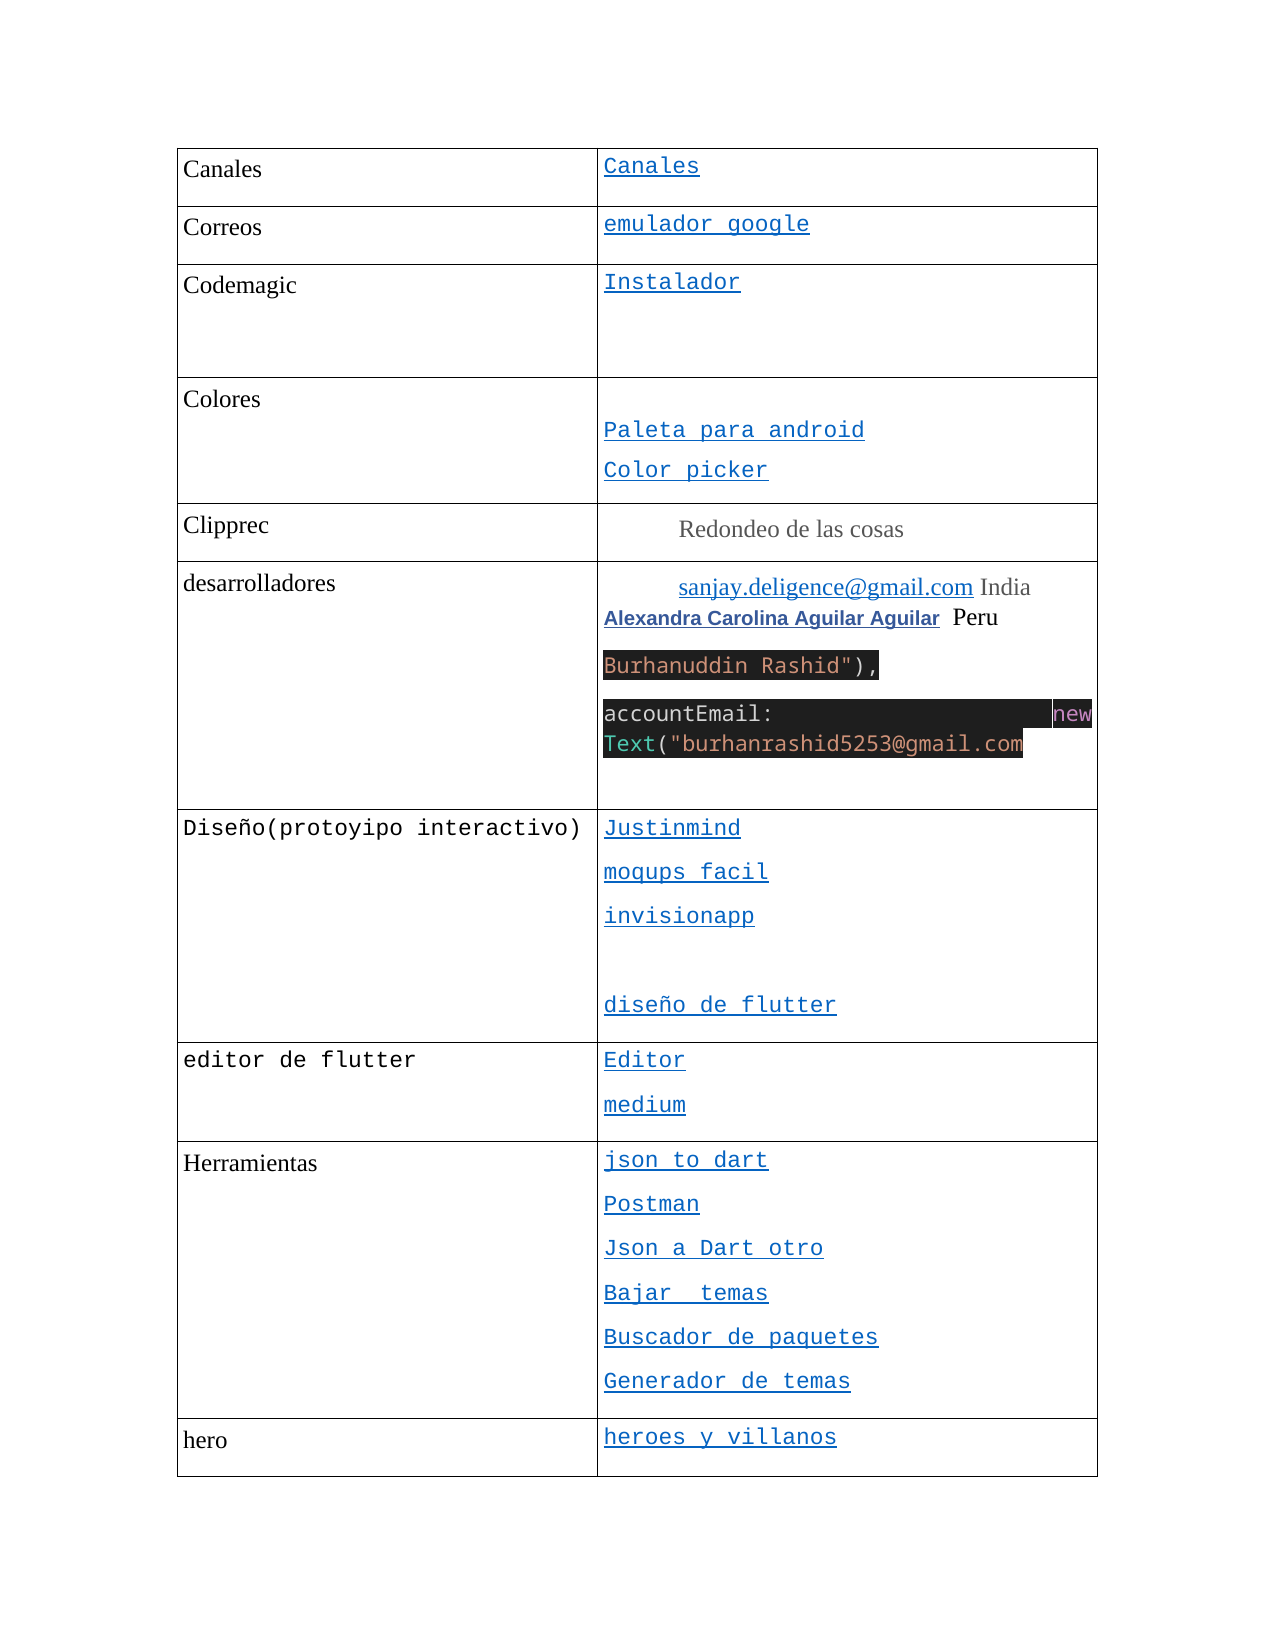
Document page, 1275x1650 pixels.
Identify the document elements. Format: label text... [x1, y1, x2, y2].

table_cell Justinmind moqups facil invisionapp diseño de flutter [598, 810, 1097, 1042]
table_cell Colores [178, 378, 597, 503]
table_cell Canales [178, 149, 597, 206]
table_cell Canales [598, 149, 1097, 206]
table_cell Herramientas [178, 1142, 597, 1418]
table_cell json to dart Postman Json a Dart otro Bajar temas Buscador de paquetes Generador de temas [598, 1142, 1097, 1418]
table_cell Correos [178, 207, 597, 263]
table_cell heroes y villanos [598, 1419, 1097, 1476]
table_cell Redondeo de las cosas [598, 504, 1097, 561]
table_cell Paleta para android Color picker [598, 378, 1097, 503]
table_cell desarrolladores [178, 562, 597, 809]
table_cell hero [178, 1419, 597, 1476]
table_cell sanjay.deligence@gmail.com India Alexandra Carolina Aguilar Aguilar Peru Burhanuddin Rashid"), accountEmail: new Text("burhanrashid5253@gmail.com [598, 562, 1097, 809]
table_cell Clipprec [178, 504, 597, 561]
table_cell Editor medium [598, 1043, 1097, 1141]
table_cell emulador google [598, 207, 1097, 263]
table_cell Codemagic [178, 265, 597, 377]
table_cell editor de flutter [178, 1043, 597, 1141]
table_cell Diseño(protoyipo interactivo) [178, 810, 597, 1042]
table_cell Instalador [598, 265, 1097, 377]
